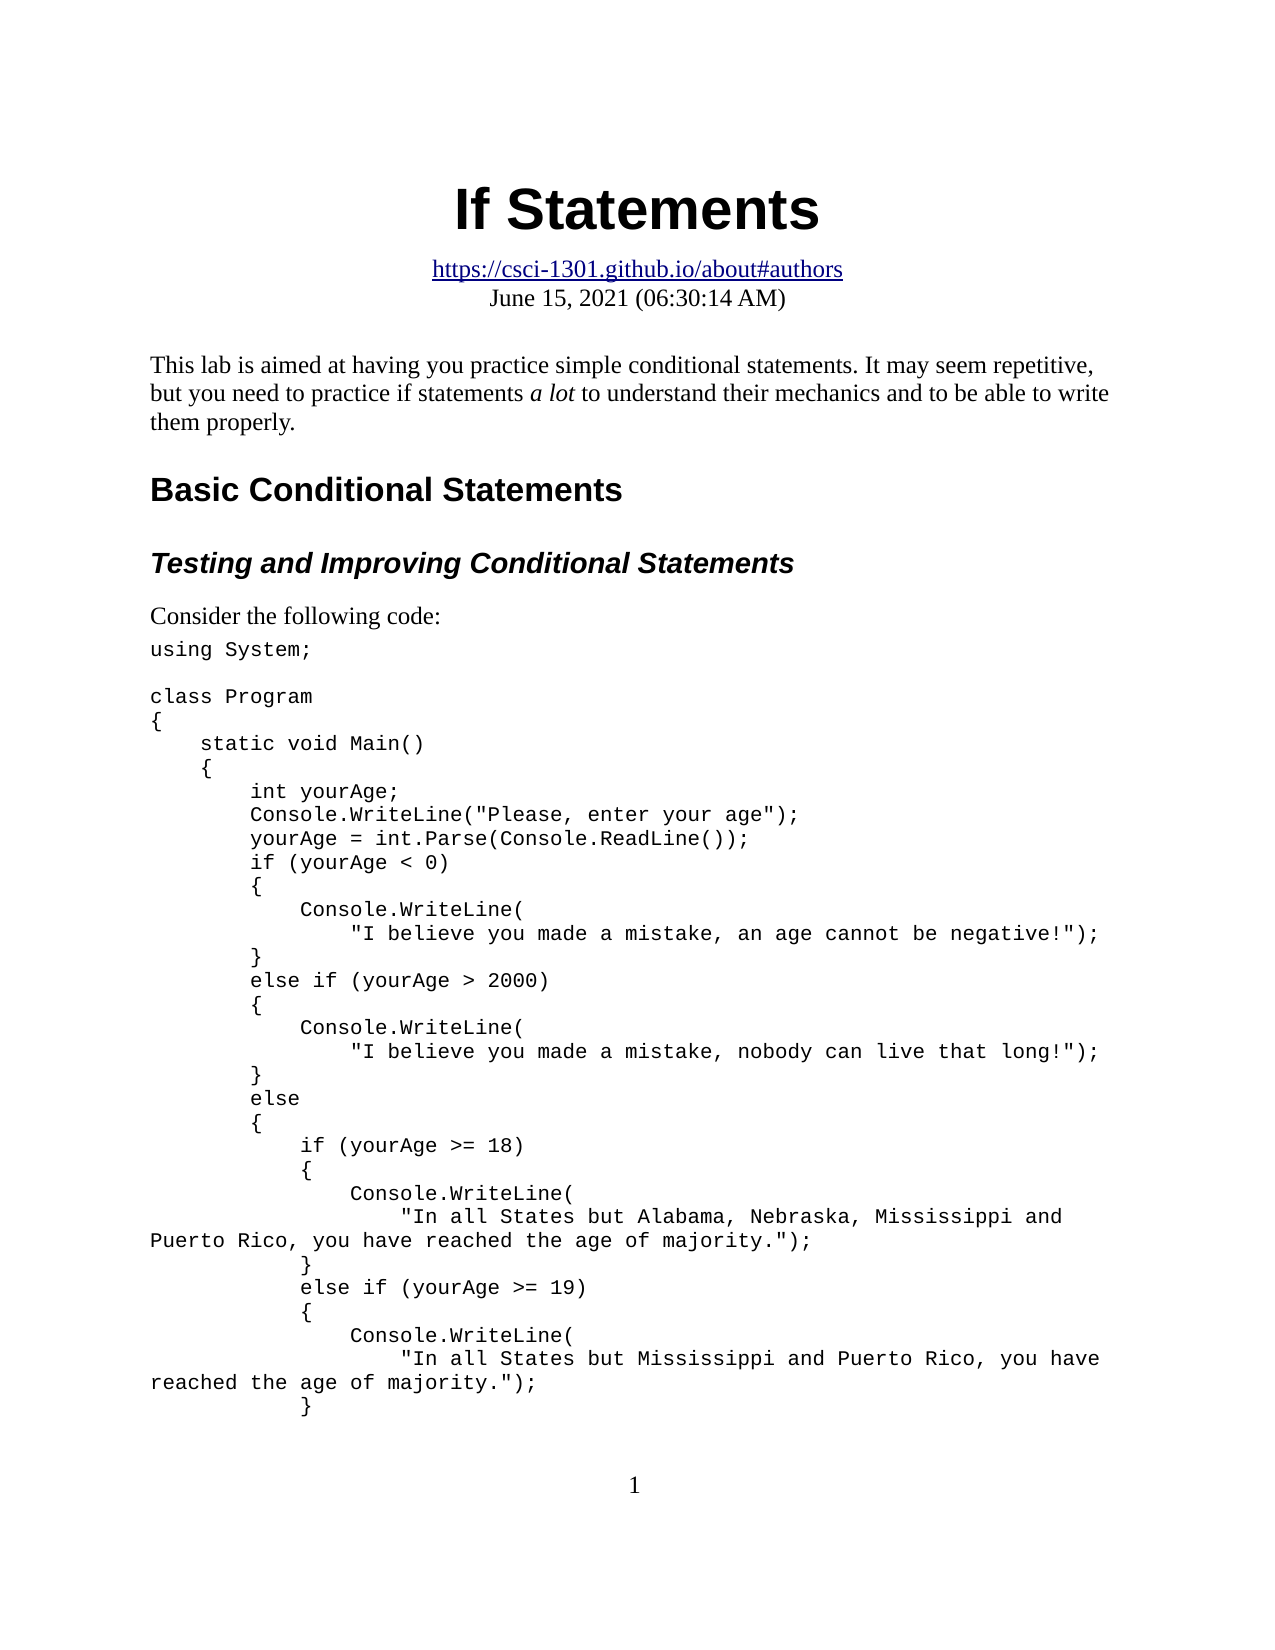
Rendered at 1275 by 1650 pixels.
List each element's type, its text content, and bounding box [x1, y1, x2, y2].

text Console.WriteLine("Please, enter your age"); [150, 804, 1125, 828]
text class Program [150, 686, 1125, 710]
text { [150, 757, 1125, 781]
subtitle Testing and Improving Conditional Statements [150, 546, 1125, 580]
text { [150, 1301, 1125, 1324]
text { [150, 710, 1125, 733]
text if (yourAge < 0) [150, 852, 1125, 875]
text { [150, 875, 1125, 899]
text Console.WriteLine( [150, 1183, 1125, 1206]
subtitle Basic Conditional Statements [150, 470, 1125, 509]
text } [150, 1396, 1125, 1419]
text else if (yourAge >= 19) [150, 1277, 1125, 1301]
text Console.WriteLine( [150, 1324, 1125, 1348]
text "I believe you made a mistake, an age cannot be negative!"); [150, 923, 1125, 946]
text { [150, 993, 1125, 1017]
text } [150, 1254, 1125, 1277]
text static void Main() [150, 733, 1125, 757]
text This lab is aimed at having you practice simple conditional statements. It may seem repetitive, but you need to practice if statements a lot to understand their mechanics and to be able to write them properly. [150, 350, 1125, 436]
text } [150, 1064, 1125, 1088]
title If Statements [150, 175, 1125, 242]
text { [150, 1159, 1125, 1183]
text int yourAge; [150, 781, 1125, 804]
text else [150, 1088, 1125, 1112]
text June 15, 2021 (06:30:14 AM) [150, 283, 1125, 312]
text https://csci-1301.github.io/about#authors [150, 254, 1125, 283]
text "I believe you made a mistake, nobody can live that long!"); [150, 1041, 1125, 1064]
text "In all States but Alabama, Nebraska, Mississippi and Puerto Rico, you have reached the age of majority."); [150, 1206, 1125, 1254]
text Console.WriteLine( [150, 899, 1125, 923]
text "In all States but Mississippi and Puerto Rico, you have reached the age of majority."); [150, 1348, 1125, 1396]
text else if (yourAge > 2000) [150, 970, 1125, 993]
text } [150, 946, 1125, 970]
text if (yourAge >= 18) [150, 1135, 1125, 1159]
text yourAge = int.Parse(Console.ReadLine()); [150, 828, 1125, 852]
text using System; [150, 639, 1125, 662]
text Console.WriteLine( [150, 1017, 1125, 1041]
text { [150, 1112, 1125, 1135]
text Consider the following code: [150, 601, 1125, 630]
